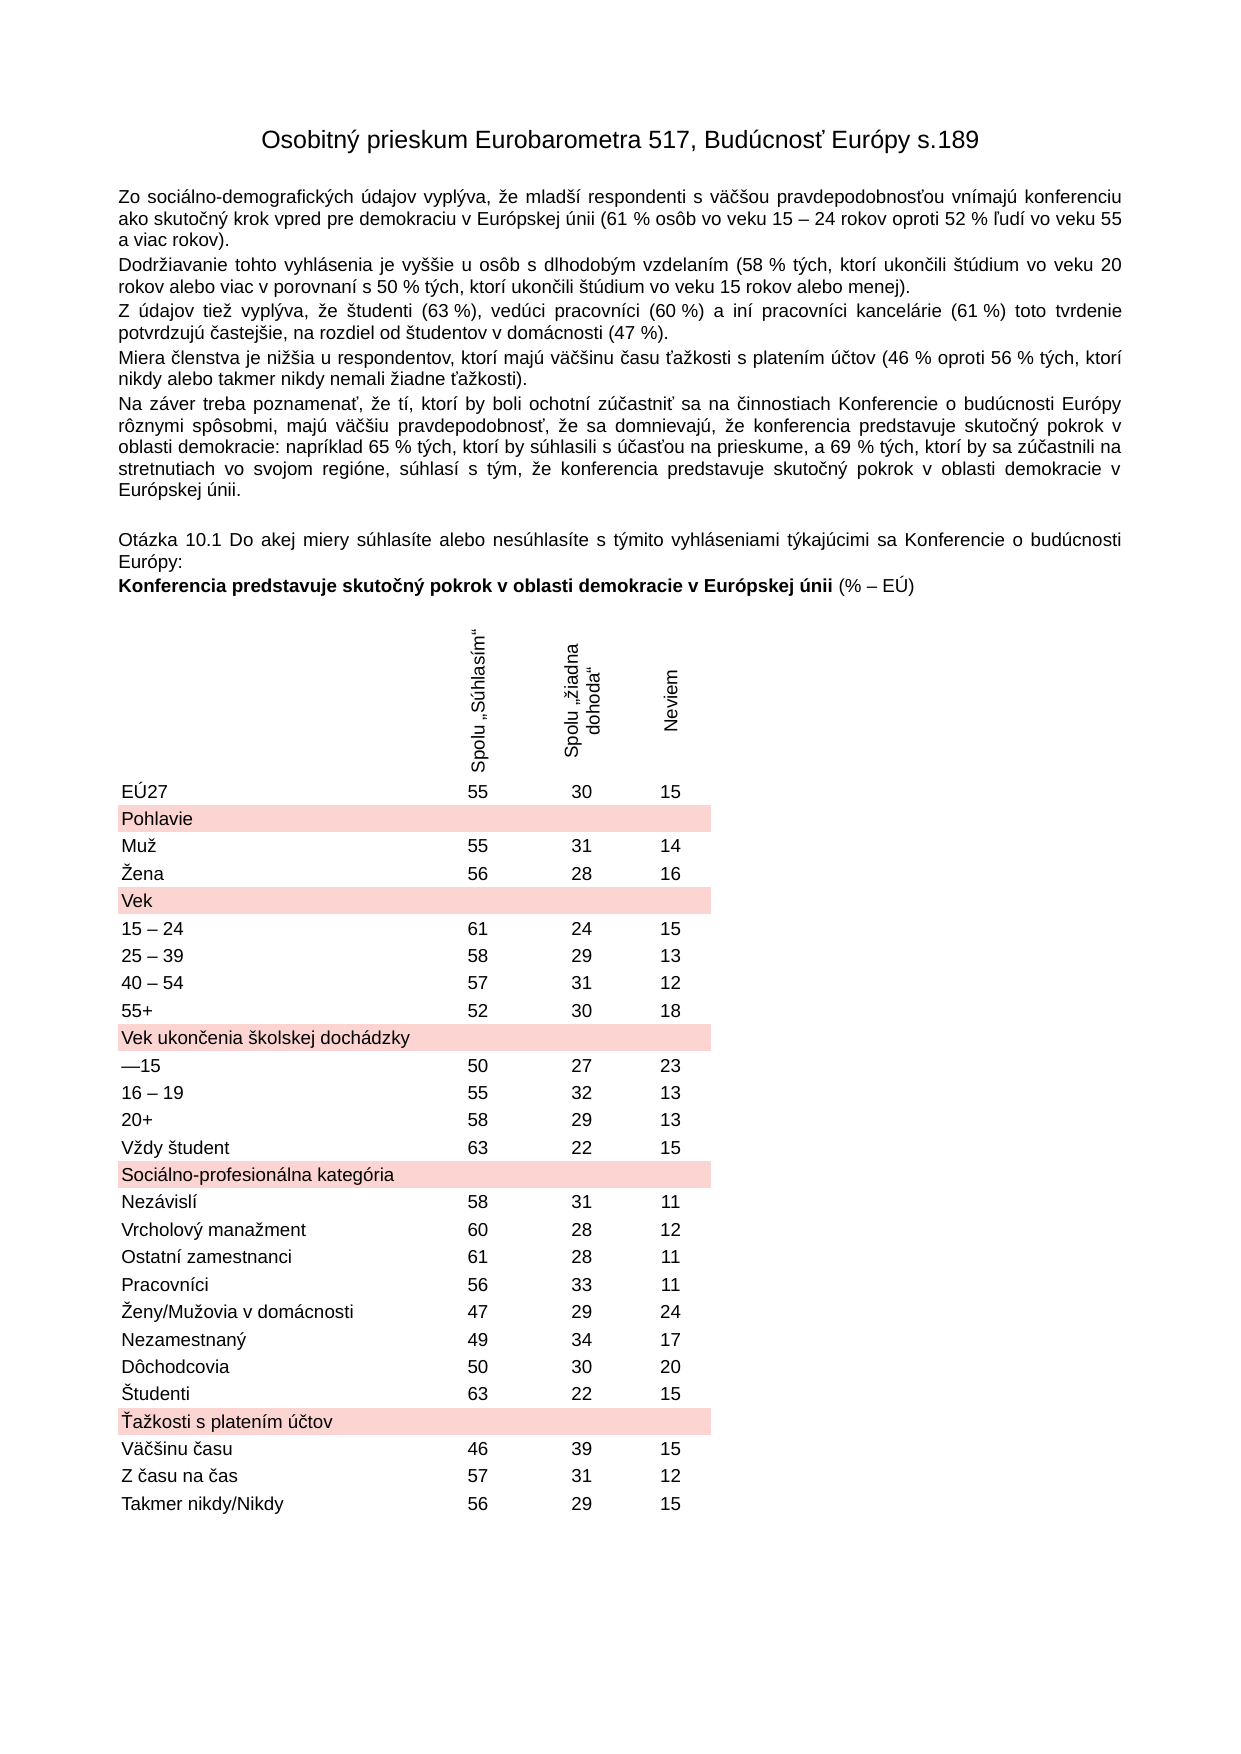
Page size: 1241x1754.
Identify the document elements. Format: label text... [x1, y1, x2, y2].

table_cell EÚ27 [118, 778, 421, 805]
table_cell 23 [629, 1051, 711, 1079]
table_cell 56 [421, 860, 534, 887]
table_cell 33 [534, 1271, 629, 1298]
table_cell [534, 1408, 629, 1435]
table_cell 24 [534, 915, 629, 942]
table_cell 29 [534, 1106, 629, 1134]
table_cell 56 [421, 1490, 534, 1517]
table_cell 55 [421, 1079, 534, 1106]
table_cell Pohlavie [118, 805, 421, 832]
table_cell Väčšinu času [118, 1435, 421, 1462]
table_cell 30 [534, 997, 629, 1024]
table_cell 24 [629, 1298, 711, 1325]
table_cell 61 [421, 915, 534, 942]
table_cell 11 [629, 1189, 711, 1216]
table_cell 61 [421, 1243, 534, 1271]
table_header Spolu „žiadna dohoda“ [534, 625, 629, 777]
table_cell 49 [421, 1325, 534, 1353]
table_cell 60 [421, 1216, 534, 1243]
table_cell Žena [118, 860, 421, 887]
table_cell 31 [534, 969, 629, 997]
table_cell [421, 1024, 534, 1051]
table_cell 58 [421, 1106, 534, 1134]
table_cell 34 [534, 1325, 629, 1353]
table_cell 55+ [118, 997, 421, 1024]
table_header Spolu „Súhlasím“ [421, 625, 534, 777]
table_cell —15 [118, 1051, 421, 1079]
table_cell 39 [534, 1435, 629, 1462]
table_cell 13 [629, 1079, 711, 1106]
table_cell 16 [629, 860, 711, 887]
table_cell [534, 805, 629, 832]
text Na záver treba poznamenať, že tí, ktorí by boli ochotní zúčastniť sa na činnostiach Konferencie o budúcnosti Európy rôznymi spôsobmi, majú väčšiu pravdepodobnosť, že sa domnievajú, že konferencia predstavuje skutočný pokrok v oblasti demokracie: napríklad 65 % tých, ktorí by súhlasili s účasťou na prieskume, a 69 % tých, ktorí by sa zúčastnili na stretnutiach vo svojom regióne, súhlasí s tým, že konferencia predstavuje skutočný pokrok v oblasti demokracie v Európskej únii. [118, 393, 1122, 501]
table_cell Vek ukončenia školskej dochádzky [118, 1024, 421, 1051]
table_cell 55 [421, 832, 534, 860]
table_cell 30 [534, 1353, 629, 1380]
table_cell 15 [629, 778, 711, 805]
table_cell 15 [629, 915, 711, 942]
table_cell Študenti [118, 1380, 421, 1408]
table_cell 11 [629, 1243, 711, 1271]
table_cell [534, 1024, 629, 1051]
table_header [118, 625, 421, 777]
table_cell Dôchodcovia [118, 1353, 421, 1380]
table_cell 30 [534, 778, 629, 805]
table_cell 63 [421, 1134, 534, 1161]
table_cell [421, 1161, 534, 1188]
table_cell 29 [534, 1298, 629, 1325]
text Z údajov tiež vyplýva, že študenti (63 %), vedúci pracovníci (60 %) a iní pracovníci kancelárie (61 %) toto tvrdenie potvrdzujú častejšie, na rozdiel od študentov v domácnosti (47 %). [118, 300, 1122, 343]
table_cell 15 [629, 1435, 711, 1462]
table_cell 15 [629, 1134, 711, 1161]
table_cell 18 [629, 997, 711, 1024]
table_cell [421, 887, 534, 914]
table_cell 17 [629, 1325, 711, 1353]
table_cell 31 [534, 832, 629, 860]
table_cell 20+ [118, 1106, 421, 1134]
table_cell [629, 1408, 711, 1435]
table_cell Vrcholový manažment [118, 1216, 421, 1243]
table_cell 52 [421, 997, 534, 1024]
table_header Neviem [629, 625, 711, 777]
table_cell [629, 1024, 711, 1051]
table_cell 25 – 39 [118, 942, 421, 969]
table_cell 46 [421, 1435, 534, 1462]
table_cell 22 [534, 1380, 629, 1408]
table_cell 12 [629, 1216, 711, 1243]
table_cell 50 [421, 1353, 534, 1380]
table_cell 47 [421, 1298, 534, 1325]
table_cell 13 [629, 942, 711, 969]
table_cell Takmer nikdy/Nikdy [118, 1490, 421, 1517]
table_cell Ženy/Mužovia v domácnosti [118, 1298, 421, 1325]
table_cell Sociálno-profesionálna kategória [118, 1161, 421, 1188]
table_cell 58 [421, 942, 534, 969]
table_cell 56 [421, 1271, 534, 1298]
text Otázka 10.1 Do akej miery súhlasíte alebo nesúhlasíte s týmito vyhláseniami týkajúcimi sa Konferencie o budúcnosti Európy: [118, 529, 1122, 572]
table_cell 57 [421, 1463, 534, 1490]
table_cell 15 [629, 1490, 711, 1517]
table_cell [629, 887, 711, 914]
table_cell 28 [534, 860, 629, 887]
table_cell 13 [629, 1106, 711, 1134]
table_cell 12 [629, 1463, 711, 1490]
table_cell 58 [421, 1189, 534, 1216]
table_cell 29 [534, 942, 629, 969]
text Zo sociálno-demografických údajov vyplýva, že mladší respondenti s väčšou pravdepodobnosťou vnímajú konferenciu ako skutočný krok vpred pre demokraciu v Európskej únii (61 % osôb vo veku 15 – 24 rokov oproti 52 % ľudí vo veku 55 a viac rokov). [118, 186, 1122, 251]
table_cell [534, 1161, 629, 1188]
table_cell 22 [534, 1134, 629, 1161]
text Dodržiavanie tohto vyhlásenia je vyššie u osôb s dlhodobým vzdelaním (58 % tých, ktorí ukončili štúdium vo veku 20 rokov alebo viac v porovnaní s 50 % tých, ktorí ukončili štúdium vo veku 15 rokov alebo menej). [118, 254, 1122, 297]
table_cell 27 [534, 1051, 629, 1079]
table_cell 28 [534, 1243, 629, 1271]
table_cell 40 – 54 [118, 969, 421, 997]
table_cell [629, 1161, 711, 1188]
table_cell Nezávislí [118, 1189, 421, 1216]
table_cell Ostatní zamestnanci [118, 1243, 421, 1271]
text Konferencia predstavuje skutočný pokrok v oblasti demokracie v Európskej únii (% – EÚ) [118, 575, 1122, 597]
table_cell [534, 887, 629, 914]
table_cell 63 [421, 1380, 534, 1408]
table_cell Pracovníci [118, 1271, 421, 1298]
table_cell Muž [118, 832, 421, 860]
table_cell 15 – 24 [118, 915, 421, 942]
table_cell 16 – 19 [118, 1079, 421, 1106]
table_cell Nezamestnaný [118, 1325, 421, 1353]
table_cell 20 [629, 1353, 711, 1380]
table_cell 50 [421, 1051, 534, 1079]
table_cell [629, 805, 711, 832]
table_cell [421, 805, 534, 832]
table_cell 31 [534, 1189, 629, 1216]
table_cell 55 [421, 778, 534, 805]
table_cell 31 [534, 1463, 629, 1490]
table_cell 57 [421, 969, 534, 997]
table_cell Vždy študent [118, 1134, 421, 1161]
table_cell 14 [629, 832, 711, 860]
table_cell [421, 1408, 534, 1435]
table_cell Ťažkosti s platením účtov [118, 1408, 421, 1435]
table_cell 11 [629, 1271, 711, 1298]
table_cell Z času na čas [118, 1463, 421, 1490]
table_cell Vek [118, 887, 421, 914]
table_cell 32 [534, 1079, 629, 1106]
text Miera členstva je nižšia u respondentov, ktorí majú väčšinu času ťažkosti s platením účtov (46 % oproti 56 % tých, ktorí nikdy alebo takmer nikdy nemali žiadne ťažkosti). [118, 347, 1122, 390]
table_cell 28 [534, 1216, 629, 1243]
table_cell 12 [629, 969, 711, 997]
table_cell 15 [629, 1380, 711, 1408]
table_cell 29 [534, 1490, 629, 1517]
